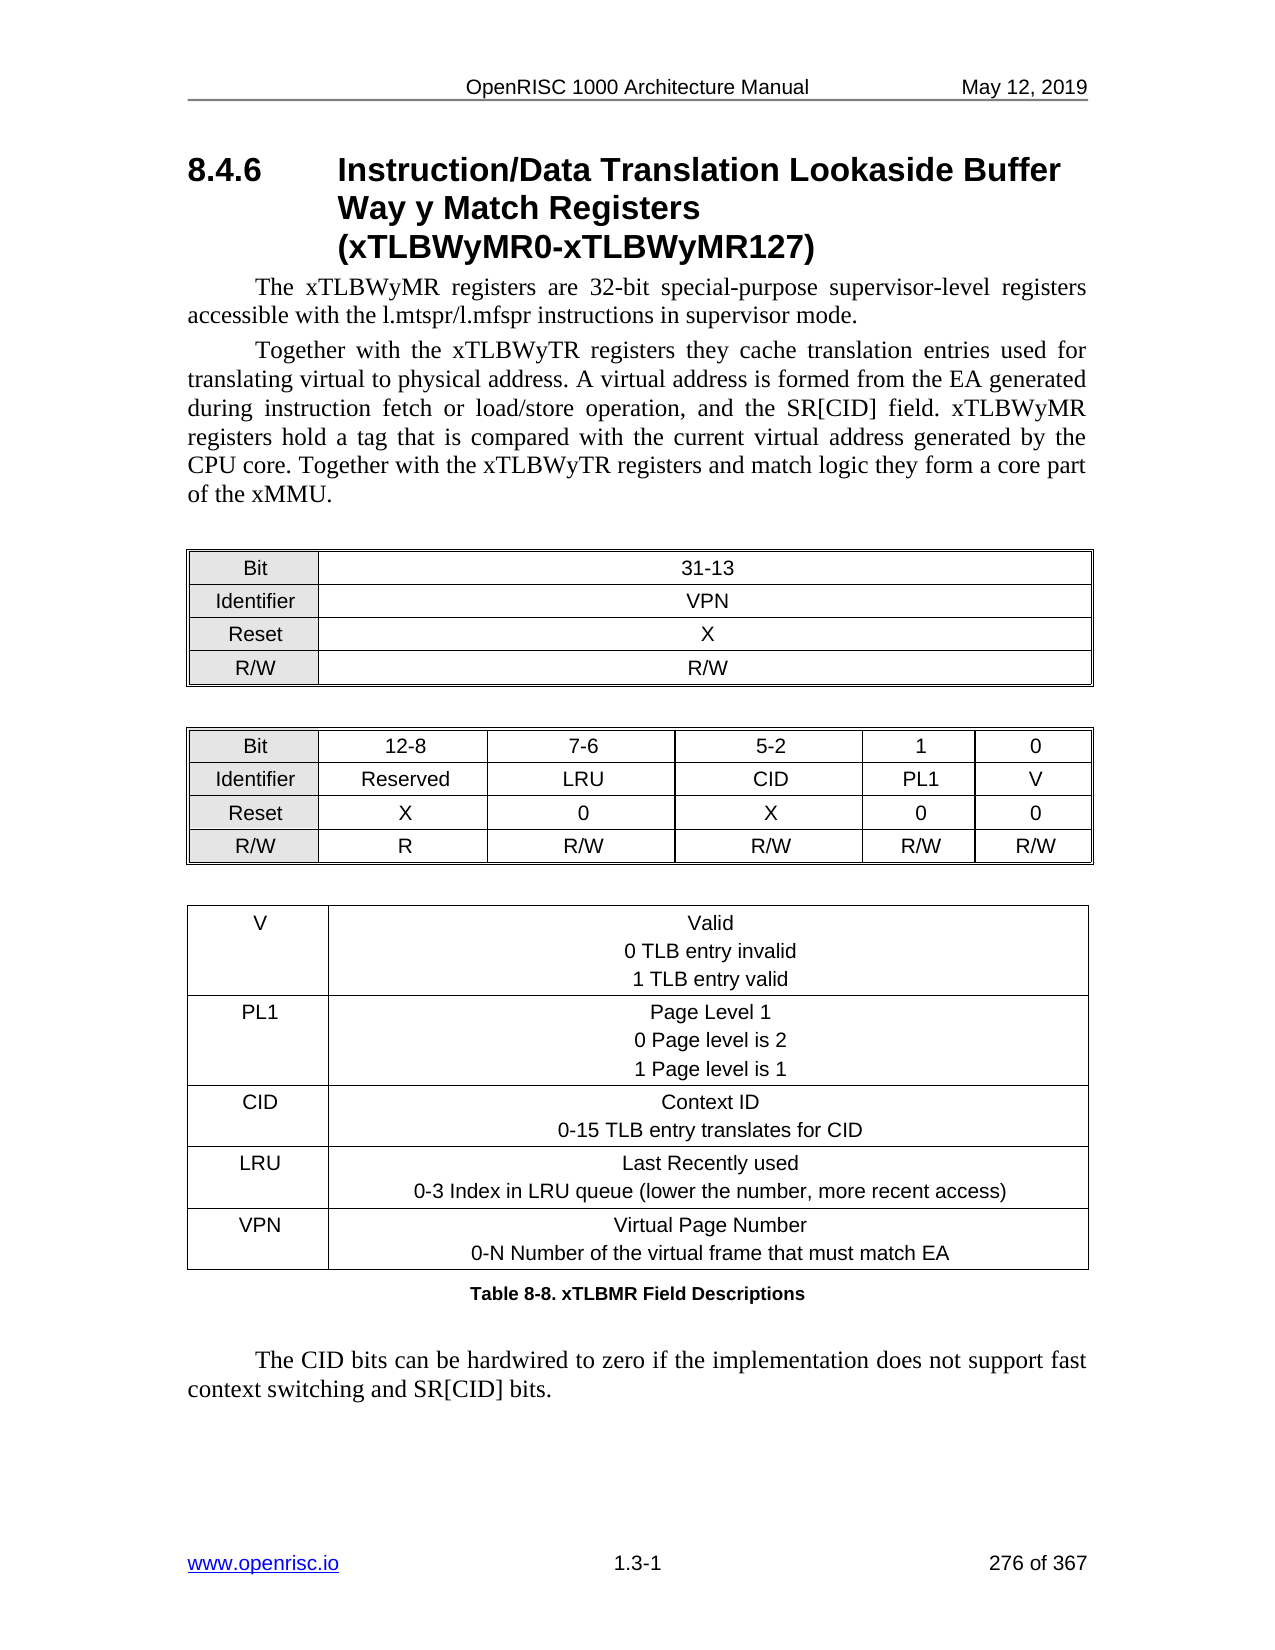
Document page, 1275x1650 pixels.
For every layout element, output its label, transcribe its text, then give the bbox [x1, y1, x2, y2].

table_header Valid 0 TLB entry invalid 1 TLB entry valid [329, 906, 1088, 995]
table_header Bit [190, 552, 318, 584]
table_cell R/W [676, 830, 862, 862]
table_cell Context ID 0-15 TLB entry translates for CID [329, 1086, 1088, 1146]
table_cell LRU [488, 763, 674, 795]
table_cell Virtual Page Number 0-N Number of the virtual frame that must match EA [329, 1209, 1088, 1269]
table_cell PL1 [188, 996, 328, 1084]
table_cell Reset [190, 618, 318, 650]
text The xTLBWyMR registers are 32-bit special-purpose supervisor-level registers accessible with the l.mtspr/l.mfspr instructions in supervisor mode. [187, 272, 1087, 329]
table_header 0 [976, 731, 1091, 762]
table_cell R/W [863, 830, 974, 862]
table_cell CID [188, 1086, 328, 1146]
table_header 31-13 [319, 552, 1091, 584]
table_cell X [676, 796, 862, 828]
table_cell CID [676, 763, 862, 795]
table_cell VPN [188, 1209, 328, 1269]
table_cell R/W [190, 651, 318, 684]
table_header Bit [190, 731, 318, 762]
table_cell Last Recently used 0-3 Index in LRU queue (lower the number, more recent access) [329, 1147, 1088, 1207]
table_cell Page Level 1 0 Page level is 2 1 Page level is 1 [329, 996, 1088, 1084]
table_cell 0 [488, 796, 674, 828]
table_header 5-2 [676, 731, 862, 762]
table_cell 0 [976, 796, 1091, 828]
text Together with the xTLBWyTR registers they cache translation entries used for translating virtual to physical address. A virtual address is formed from the EA generated during instruction fetch or load/store operation, and the SR[CID] field. xTLBWyMR registers hold a tag that is compared with the current virtual address generated by the CPU core. Together with the xTLBWyTR registers and match logic they form a core part of the xMMU. [187, 335, 1087, 508]
table_cell Identifier [190, 585, 318, 617]
table_cell LRU [188, 1147, 328, 1207]
table_cell Reset [190, 796, 318, 828]
table_header 12-8 [319, 731, 487, 762]
table_cell R/W [976, 830, 1091, 862]
subtitle Instruction/Data Translation Lookaside Buffer Way y Match Registers (xTLBWyMR0-xTLBWyMR127) [187, 150, 1087, 265]
text Table 8-8. xTLBMR Field Descriptions [187, 1282, 1087, 1304]
table_cell V [976, 763, 1091, 795]
table_header 7-6 [488, 731, 674, 762]
table_cell VPN [319, 585, 1091, 617]
table_cell PL1 [863, 763, 974, 795]
table_cell R/W [488, 830, 674, 862]
table_cell Identifier [190, 763, 318, 795]
table_cell X [319, 796, 487, 828]
table_cell 0 [863, 796, 974, 828]
text The CID bits can be hardwired to zero if the implementation does not support fast context switching and SR[CID] bits. [187, 1345, 1087, 1403]
table_cell X [319, 618, 1091, 650]
table_cell R [319, 830, 487, 862]
table_cell Reserved [319, 763, 487, 795]
table_header V [188, 906, 328, 995]
table_cell R/W [319, 651, 1091, 684]
table_cell R/W [190, 830, 318, 862]
table_header 1 [863, 731, 974, 762]
